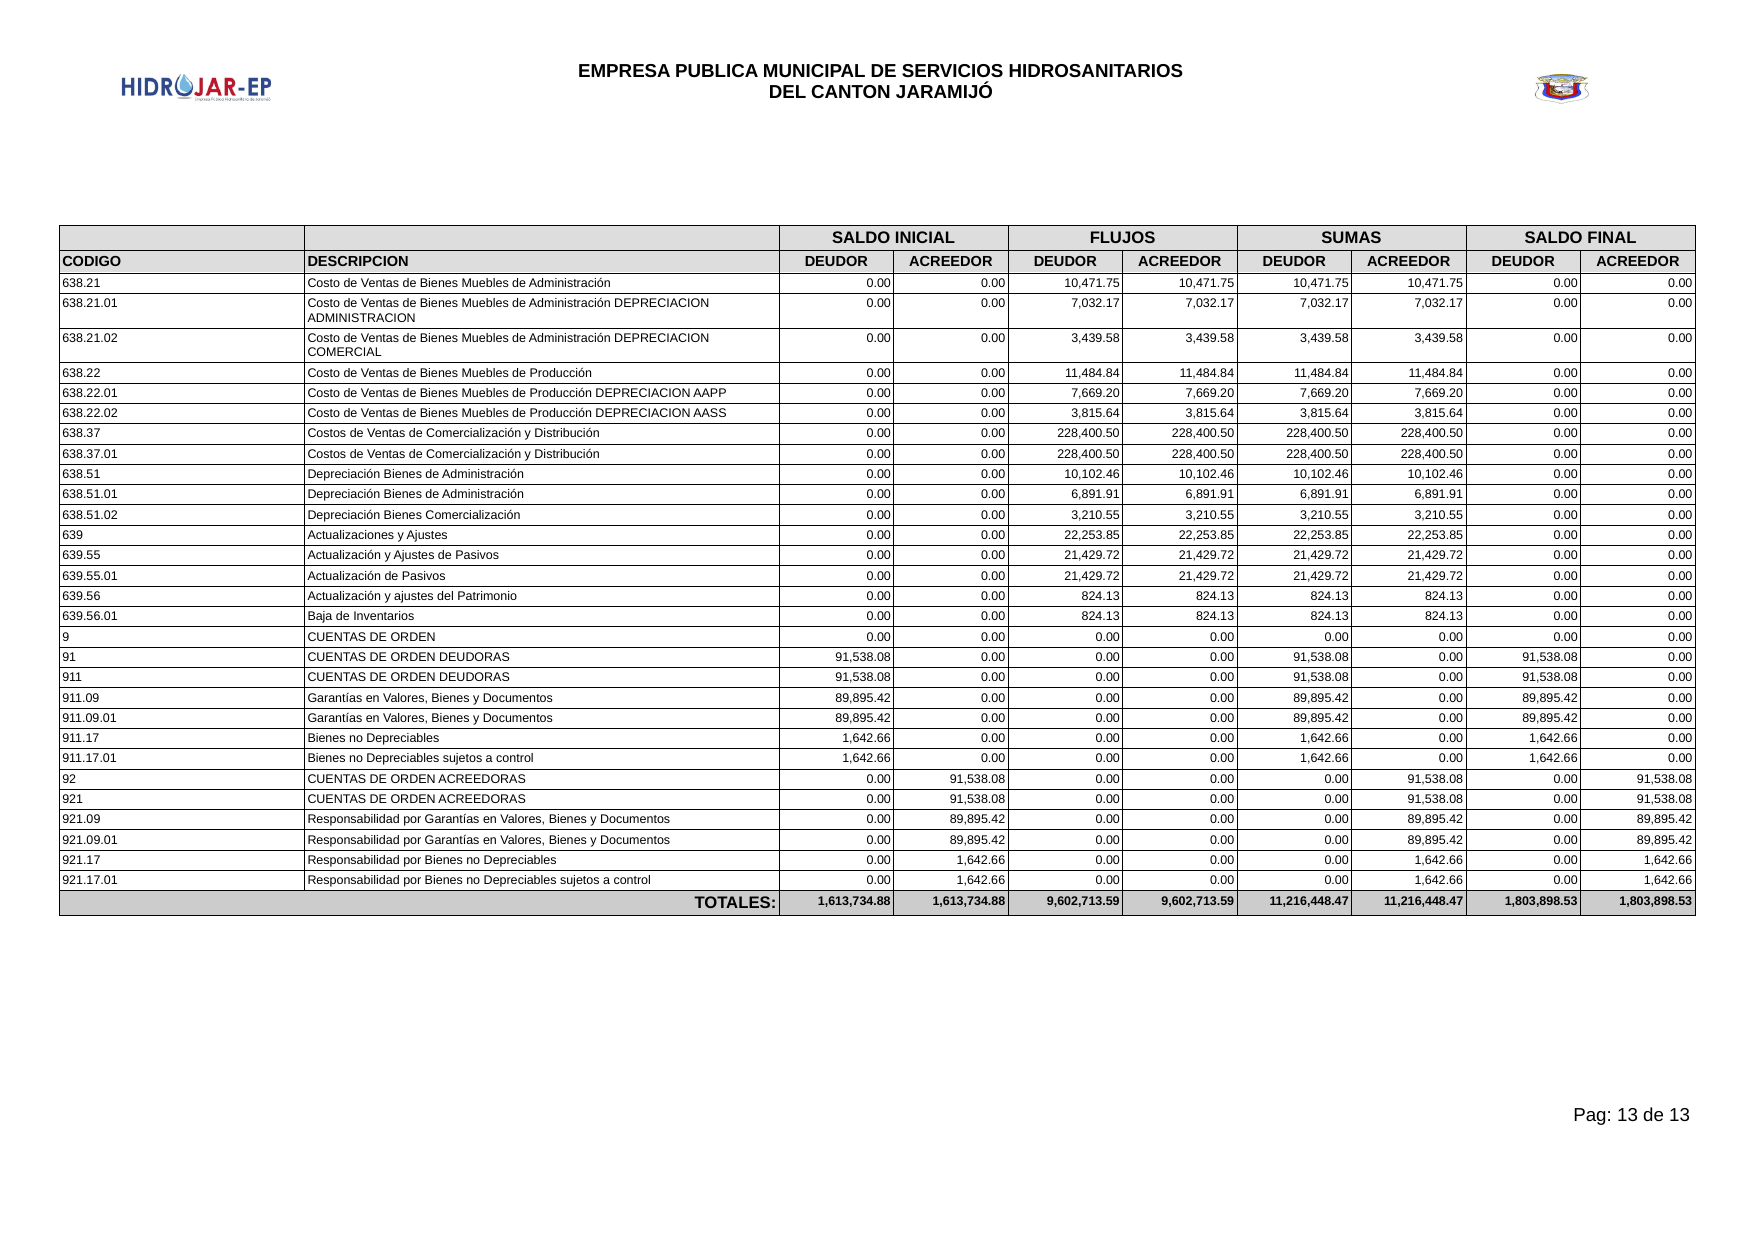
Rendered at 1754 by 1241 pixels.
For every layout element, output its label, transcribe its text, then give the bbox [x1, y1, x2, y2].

table_cell 0.00 [1467, 274, 1580, 293]
table_cell 0.00 [1009, 749, 1122, 768]
table_cell 0.00 [894, 384, 1008, 403]
table_cell 0.00 [1581, 424, 1695, 443]
table_cell 0.00 [780, 546, 893, 565]
table_cell 0.00 [1352, 648, 1466, 667]
table_cell 0.00 [780, 363, 893, 382]
table_cell 11,484.84 [1123, 363, 1237, 382]
table_cell CUENTAS DE ORDEN DEUDORAS [305, 668, 779, 687]
table_cell 0.00 [1123, 688, 1237, 707]
table_cell DEUDOR [1238, 251, 1351, 272]
table_cell 91,538.08 [894, 790, 1008, 809]
table_cell 639.55 [60, 546, 304, 565]
table_cell 7,669.20 [1009, 384, 1122, 403]
table_cell 0.00 [1238, 810, 1351, 829]
table_cell 0.00 [1352, 749, 1466, 768]
table_cell 0.00 [780, 566, 893, 586]
table_cell 22,253.85 [1238, 526, 1351, 545]
table_cell 0.00 [1123, 668, 1237, 687]
table_cell Baja de Inventarios [305, 607, 779, 626]
table_cell 911.09 [60, 688, 304, 707]
table_cell 0.00 [894, 688, 1008, 707]
table_cell Costo de Ventas de Bienes Muebles de Producción [305, 363, 779, 382]
table_cell 0.00 [1123, 749, 1237, 768]
table_cell Costo de Ventas de Bienes Muebles de Administración DEPRECIACION COMERCIAL [305, 329, 779, 362]
table_cell 91,538.08 [894, 770, 1008, 789]
table_cell 0.00 [1238, 790, 1351, 809]
table_cell 639.56.01 [60, 607, 304, 626]
table_cell 11,484.84 [1009, 363, 1122, 382]
table_cell 89,895.42 [1352, 830, 1466, 850]
table_cell 0.00 [1581, 688, 1695, 707]
table_cell 6,891.91 [1238, 485, 1351, 504]
table_cell 0.00 [1009, 668, 1122, 687]
table_cell 0.00 [894, 465, 1008, 484]
table_cell 21,429.72 [1009, 546, 1122, 565]
table_cell DEUDOR [780, 251, 893, 272]
table_cell 89,895.42 [894, 830, 1008, 850]
table_cell 228,400.50 [1123, 424, 1237, 443]
table_cell 0.00 [894, 668, 1008, 687]
table_cell 1,642.66 [780, 749, 893, 768]
table_cell Actualización de Pasivos [305, 566, 779, 586]
table_cell 0.00 [780, 790, 893, 809]
table_cell ACREEDOR [1123, 251, 1237, 272]
table_cell 0.00 [780, 770, 893, 789]
table_cell 1,642.66 [1352, 871, 1466, 890]
table_cell 0.00 [1009, 810, 1122, 829]
table_cell 0.00 [894, 627, 1008, 647]
table_cell Garantías en Valores, Bienes y Documentos [305, 709, 779, 728]
table_cell 3,815.64 [1352, 404, 1466, 423]
table_cell 638.22.01 [60, 384, 304, 403]
table_cell 1,803,898.53 [1581, 891, 1695, 915]
table_cell 0.00 [780, 627, 893, 647]
table_cell 0.00 [1238, 770, 1351, 789]
table_cell 1,642.66 [1467, 729, 1580, 748]
table_cell CUENTAS DE ORDEN ACREEDORAS [305, 770, 779, 789]
table_cell 824.13 [1352, 587, 1466, 606]
table_cell Actualización y Ajustes de Pasivos [305, 546, 779, 565]
table_cell 0.00 [1123, 830, 1237, 850]
table_cell 89,895.42 [1238, 688, 1351, 707]
table_cell 0.00 [780, 384, 893, 403]
table_cell 89,895.42 [1581, 830, 1695, 850]
table_cell 228,400.50 [1238, 445, 1351, 464]
table_cell 6,891.91 [1009, 485, 1122, 504]
table_cell 0.00 [894, 749, 1008, 768]
table_cell 638.21 [60, 274, 304, 293]
table_cell 0.00 [1467, 424, 1580, 443]
table_cell Actualizaciones y Ajustes [305, 526, 779, 545]
table_cell 0.00 [1009, 688, 1122, 707]
table_cell 0.00 [894, 526, 1008, 545]
table_cell 0.00 [1581, 526, 1695, 545]
table_cell 0.00 [780, 526, 893, 545]
table_cell 3,815.64 [1009, 404, 1122, 423]
table_cell 0.00 [894, 566, 1008, 586]
table_cell Costo de Ventas de Bienes Muebles de Producción DEPRECIACION AAPP [305, 384, 779, 403]
table_cell 10,102.46 [1009, 465, 1122, 484]
table_cell 639.55.01 [60, 566, 304, 586]
table_cell 22,253.85 [1009, 526, 1122, 545]
table_cell 3,439.58 [1123, 329, 1237, 362]
table_cell 1,642.66 [1581, 851, 1695, 870]
table_cell 0.00 [1467, 810, 1580, 829]
table_cell 91,538.08 [1238, 648, 1351, 667]
table_cell 638.22 [60, 363, 304, 382]
table_cell 0.00 [1009, 790, 1122, 809]
table_cell Bienes no Depreciables [305, 729, 779, 748]
table_cell 0.00 [780, 505, 893, 525]
table_cell 11,216,448.47 [1352, 891, 1466, 915]
table_cell Depreciación Bienes de Administración [305, 465, 779, 484]
table_cell 921.17.01 [60, 871, 304, 890]
table_cell 638.37 [60, 424, 304, 443]
table_cell 0.00 [1581, 329, 1695, 362]
table_cell 0.00 [1581, 648, 1695, 667]
table_cell 0.00 [780, 587, 893, 606]
table_cell 91,538.08 [1352, 790, 1466, 809]
table_cell 0.00 [1238, 851, 1351, 870]
table_cell 3,815.64 [1238, 404, 1351, 423]
table_cell 0.00 [780, 445, 893, 464]
table_cell 91,538.08 [1467, 668, 1580, 687]
table_cell 921.09 [60, 810, 304, 829]
table_cell 91,538.08 [1467, 648, 1580, 667]
table_cell 0.00 [894, 648, 1008, 667]
table_cell 0.00 [1352, 668, 1466, 687]
table_cell 0.00 [780, 851, 893, 870]
table_cell 21,429.72 [1123, 566, 1237, 586]
table_cell 21,429.72 [1009, 566, 1122, 586]
table_cell 0.00 [1009, 729, 1122, 748]
table_cell 0.00 [1123, 648, 1237, 667]
table_cell 0.00 [1581, 404, 1695, 423]
table_cell 6,891.91 [1352, 485, 1466, 504]
table_header SALDO FINAL [1467, 226, 1695, 250]
table_cell 0.00 [894, 607, 1008, 626]
table_cell 9,602,713.59 [1009, 891, 1122, 915]
table_cell 911.09.01 [60, 709, 304, 728]
table_cell 91,538.08 [780, 668, 893, 687]
table_cell 0.00 [894, 424, 1008, 443]
table_cell 0.00 [1467, 404, 1580, 423]
table_cell 0.00 [1467, 830, 1580, 850]
table_cell 639 [60, 526, 304, 545]
table_cell 89,895.42 [1467, 688, 1580, 707]
table_cell 824.13 [1123, 587, 1237, 606]
table_cell 0.00 [1581, 627, 1695, 647]
table_cell 3,210.55 [1238, 505, 1351, 525]
table_cell 0.00 [1467, 526, 1580, 545]
table_cell 638.21.01 [60, 294, 304, 327]
table_cell 0.00 [1123, 729, 1237, 748]
table_cell Costo de Ventas de Bienes Muebles de Administración DEPRECIACION ADMINISTRACION [305, 294, 779, 327]
table_cell 7,032.17 [1238, 294, 1351, 327]
table_cell DEUDOR [1467, 251, 1580, 272]
table_cell DEUDOR [1009, 251, 1122, 272]
table_cell 0.00 [1123, 790, 1237, 809]
table_header [305, 226, 779, 250]
table_cell Responsabilidad por Bienes no Depreciables sujetos a control [305, 871, 779, 890]
table_header SALDO INICIAL [780, 226, 1008, 250]
table_cell 0.00 [1009, 770, 1122, 789]
table_cell 3,210.55 [1352, 505, 1466, 525]
table_cell Garantías en Valores, Bienes y Documentos [305, 688, 779, 707]
table_cell 0.00 [1581, 294, 1695, 327]
table_cell 0.00 [1123, 709, 1237, 728]
table_cell 0.00 [1467, 566, 1580, 586]
table_cell 9,602,713.59 [1123, 891, 1237, 915]
table_cell 0.00 [1581, 587, 1695, 606]
table_cell 921.17 [60, 851, 304, 870]
table_cell 0.00 [1009, 709, 1122, 728]
table_cell 89,895.42 [1467, 709, 1580, 728]
table_cell 6,891.91 [1123, 485, 1237, 504]
table_cell Responsabilidad por Garantías en Valores, Bienes y Documentos [305, 830, 779, 850]
table_cell 0.00 [780, 830, 893, 850]
picture [118, 74, 275, 104]
table_cell TOTALES: [60, 891, 779, 915]
table_cell 0.00 [894, 404, 1008, 423]
table_cell 0.00 [1352, 729, 1466, 748]
table_cell 0.00 [1581, 505, 1695, 525]
table_cell 0.00 [780, 810, 893, 829]
table_cell 10,102.46 [1352, 465, 1466, 484]
table_cell 638.21.02 [60, 329, 304, 362]
picture [1527, 74, 1595, 104]
table_cell 89,895.42 [780, 688, 893, 707]
table_cell 0.00 [1467, 790, 1580, 809]
table_cell 1,642.66 [1467, 749, 1580, 768]
table_cell Costos de Ventas de Comercialización y Distribución [305, 424, 779, 443]
table_cell 0.00 [1467, 465, 1580, 484]
table_cell 638.51.01 [60, 485, 304, 504]
table_cell 0.00 [894, 505, 1008, 525]
table_header SUMAS [1238, 226, 1466, 250]
table_cell 0.00 [1467, 384, 1580, 403]
table_cell 0.00 [1352, 709, 1466, 728]
table_cell 228,400.50 [1352, 424, 1466, 443]
table_cell 0.00 [780, 404, 893, 423]
table_cell 0.00 [1467, 329, 1580, 362]
table_cell 10,471.75 [1238, 274, 1351, 293]
table_cell 11,216,448.47 [1238, 891, 1351, 915]
table_cell 0.00 [1123, 770, 1237, 789]
table_cell 10,471.75 [1352, 274, 1466, 293]
table_cell 0.00 [1009, 871, 1122, 890]
table_cell 1,642.66 [1238, 749, 1351, 768]
table_cell 0.00 [894, 445, 1008, 464]
table_cell 10,102.46 [1238, 465, 1351, 484]
table_cell 921.09.01 [60, 830, 304, 850]
table_cell 3,439.58 [1009, 329, 1122, 362]
table_cell 92 [60, 770, 304, 789]
table_cell 824.13 [1352, 607, 1466, 626]
table_cell 21,429.72 [1238, 546, 1351, 565]
table_cell 911 [60, 668, 304, 687]
table_cell 91,538.08 [1352, 770, 1466, 789]
table_cell 3,815.64 [1123, 404, 1237, 423]
table_cell 89,895.42 [1581, 810, 1695, 829]
table_cell 824.13 [1009, 607, 1122, 626]
table_cell 0.00 [1581, 384, 1695, 403]
table_cell 0.00 [1238, 627, 1351, 647]
table_cell 0.00 [1467, 607, 1580, 626]
table_cell 0.00 [780, 871, 893, 890]
table_cell 911.17 [60, 729, 304, 748]
table_cell 0.00 [1467, 445, 1580, 464]
table_cell 1,803,898.53 [1467, 891, 1580, 915]
table_cell 0.00 [894, 587, 1008, 606]
table_cell 1,642.66 [1352, 851, 1466, 870]
table_cell 3,210.55 [1009, 505, 1122, 525]
table_cell 228,400.50 [1123, 445, 1237, 464]
table_cell 638.51.02 [60, 505, 304, 525]
table_cell 0.00 [1581, 485, 1695, 504]
table_cell 21,429.72 [1238, 566, 1351, 586]
table_cell ACREEDOR [1352, 251, 1466, 272]
table_cell CUENTAS DE ORDEN ACREEDORAS [305, 790, 779, 809]
table_cell Costo de Ventas de Bienes Muebles de Producción DEPRECIACION AASS [305, 404, 779, 423]
table_cell 3,439.58 [1238, 329, 1351, 362]
table_cell 824.13 [1009, 587, 1122, 606]
table_cell 228,400.50 [1238, 424, 1351, 443]
table_cell 228,400.50 [1009, 424, 1122, 443]
table_header [60, 226, 304, 250]
table_cell 0.00 [1009, 830, 1122, 850]
table_cell 0.00 [1009, 851, 1122, 870]
table_cell 0.00 [1581, 749, 1695, 768]
table_cell 638.51 [60, 465, 304, 484]
table_cell 0.00 [1581, 363, 1695, 382]
table_cell 7,669.20 [1352, 384, 1466, 403]
table_cell 0.00 [1009, 648, 1122, 667]
table_cell 7,032.17 [1009, 294, 1122, 327]
table_cell 3,439.58 [1352, 329, 1466, 362]
table_cell 0.00 [894, 485, 1008, 504]
table_cell 0.00 [1467, 505, 1580, 525]
table_cell 0.00 [1352, 627, 1466, 647]
table_cell 0.00 [894, 294, 1008, 327]
table_cell 1,642.66 [894, 851, 1008, 870]
table_cell 1,642.66 [894, 871, 1008, 890]
table_cell Actualización y ajustes del Patrimonio [305, 587, 779, 606]
table_cell 1,642.66 [1581, 871, 1695, 890]
table_cell 0.00 [780, 274, 893, 293]
table_cell 824.13 [1238, 607, 1351, 626]
table_cell Depreciación Bienes Comercialización [305, 505, 779, 525]
table_cell 7,669.20 [1123, 384, 1237, 403]
table_cell 0.00 [780, 294, 893, 327]
table_cell 0.00 [894, 546, 1008, 565]
table_cell 0.00 [1467, 363, 1580, 382]
table_cell Responsabilidad por Garantías en Valores, Bienes y Documentos [305, 810, 779, 829]
table_cell 0.00 [1581, 607, 1695, 626]
table_cell 91,538.08 [1581, 790, 1695, 809]
table_cell 21,429.72 [1352, 546, 1466, 565]
table_cell 0.00 [1581, 445, 1695, 464]
table_cell 3,210.55 [1123, 505, 1237, 525]
table_cell 911.17.01 [60, 749, 304, 768]
table_cell 89,895.42 [1238, 709, 1351, 728]
table_cell 22,253.85 [1123, 526, 1237, 545]
table_cell 10,471.75 [1123, 274, 1237, 293]
table_cell 89,895.42 [780, 709, 893, 728]
table_cell 921 [60, 790, 304, 809]
table_cell 0.00 [1238, 871, 1351, 890]
table_cell 91 [60, 648, 304, 667]
table_cell 22,253.85 [1352, 526, 1466, 545]
table_cell 91,538.08 [1238, 668, 1351, 687]
table_cell 1,613,734.88 [780, 891, 893, 915]
table_cell 0.00 [780, 424, 893, 443]
table_cell 0.00 [1581, 546, 1695, 565]
table_cell 638.22.02 [60, 404, 304, 423]
table_cell 0.00 [894, 729, 1008, 748]
table_cell 0.00 [1352, 688, 1466, 707]
table_cell 7,669.20 [1238, 384, 1351, 403]
table_cell 228,400.50 [1009, 445, 1122, 464]
table_cell 10,102.46 [1123, 465, 1237, 484]
table_cell Responsabilidad por Bienes no Depreciables [305, 851, 779, 870]
table_cell 0.00 [780, 465, 893, 484]
table_cell 0.00 [1123, 871, 1237, 890]
table_cell 0.00 [780, 607, 893, 626]
table_cell 228,400.50 [1352, 445, 1466, 464]
table_cell 0.00 [1238, 830, 1351, 850]
table_cell Depreciación Bienes de Administración [305, 485, 779, 504]
table_cell 0.00 [1467, 294, 1580, 327]
table_cell 0.00 [1467, 770, 1580, 789]
table_cell ACREEDOR [1581, 251, 1695, 272]
table_header FLUJOS [1009, 226, 1237, 250]
table_cell 1,642.66 [780, 729, 893, 748]
table_cell 0.00 [1467, 485, 1580, 504]
table_cell 824.13 [1238, 587, 1351, 606]
table_cell 10,471.75 [1009, 274, 1122, 293]
table_cell 1,642.66 [1238, 729, 1351, 748]
table_cell 21,429.72 [1123, 546, 1237, 565]
table_cell 638.37.01 [60, 445, 304, 464]
table_cell CUENTAS DE ORDEN DEUDORAS [305, 648, 779, 667]
table_cell 0.00 [1123, 851, 1237, 870]
table_cell 0.00 [1581, 709, 1695, 728]
table_cell 0.00 [1467, 546, 1580, 565]
table_cell 89,895.42 [1352, 810, 1466, 829]
table_cell 91,538.08 [1581, 770, 1695, 789]
table_cell ACREEDOR [894, 251, 1008, 272]
table_cell 0.00 [1581, 566, 1695, 586]
table_cell 0.00 [1581, 465, 1695, 484]
table_cell 0.00 [1467, 851, 1580, 870]
table_cell 0.00 [1123, 627, 1237, 647]
table_cell 91,538.08 [780, 648, 893, 667]
table_cell 0.00 [780, 329, 893, 362]
table_cell 7,032.17 [1352, 294, 1466, 327]
table_cell CODIGO [60, 251, 304, 272]
table_cell 0.00 [894, 363, 1008, 382]
table_cell 11,484.84 [1352, 363, 1466, 382]
table_cell 0.00 [1467, 871, 1580, 890]
table_cell 0.00 [894, 709, 1008, 728]
table_cell DESCRIPCION [305, 251, 779, 272]
table_cell 0.00 [1467, 627, 1580, 647]
table_cell 0.00 [1581, 729, 1695, 748]
table_cell 21,429.72 [1352, 566, 1466, 586]
table_cell 0.00 [1467, 587, 1580, 606]
table_cell 824.13 [1123, 607, 1237, 626]
table_cell 0.00 [1123, 810, 1237, 829]
table_cell 1,613,734.88 [894, 891, 1008, 915]
table_cell 0.00 [894, 329, 1008, 362]
table_cell Costos de Ventas de Comercialización y Distribución [305, 445, 779, 464]
table_cell 0.00 [894, 274, 1008, 293]
table_cell 89,895.42 [894, 810, 1008, 829]
table_cell 0.00 [780, 485, 893, 504]
table_cell Costo de Ventas de Bienes Muebles de Administración [305, 274, 779, 293]
table_cell 0.00 [1581, 274, 1695, 293]
table_cell Bienes no Depreciables sujetos a control [305, 749, 779, 768]
table_cell 0.00 [1009, 627, 1122, 647]
table_cell CUENTAS DE ORDEN [305, 627, 779, 647]
table_cell 0.00 [1581, 668, 1695, 687]
table_cell 9 [60, 627, 304, 647]
table_cell 11,484.84 [1238, 363, 1351, 382]
table_cell 639.56 [60, 587, 304, 606]
table_cell 7,032.17 [1123, 294, 1237, 327]
